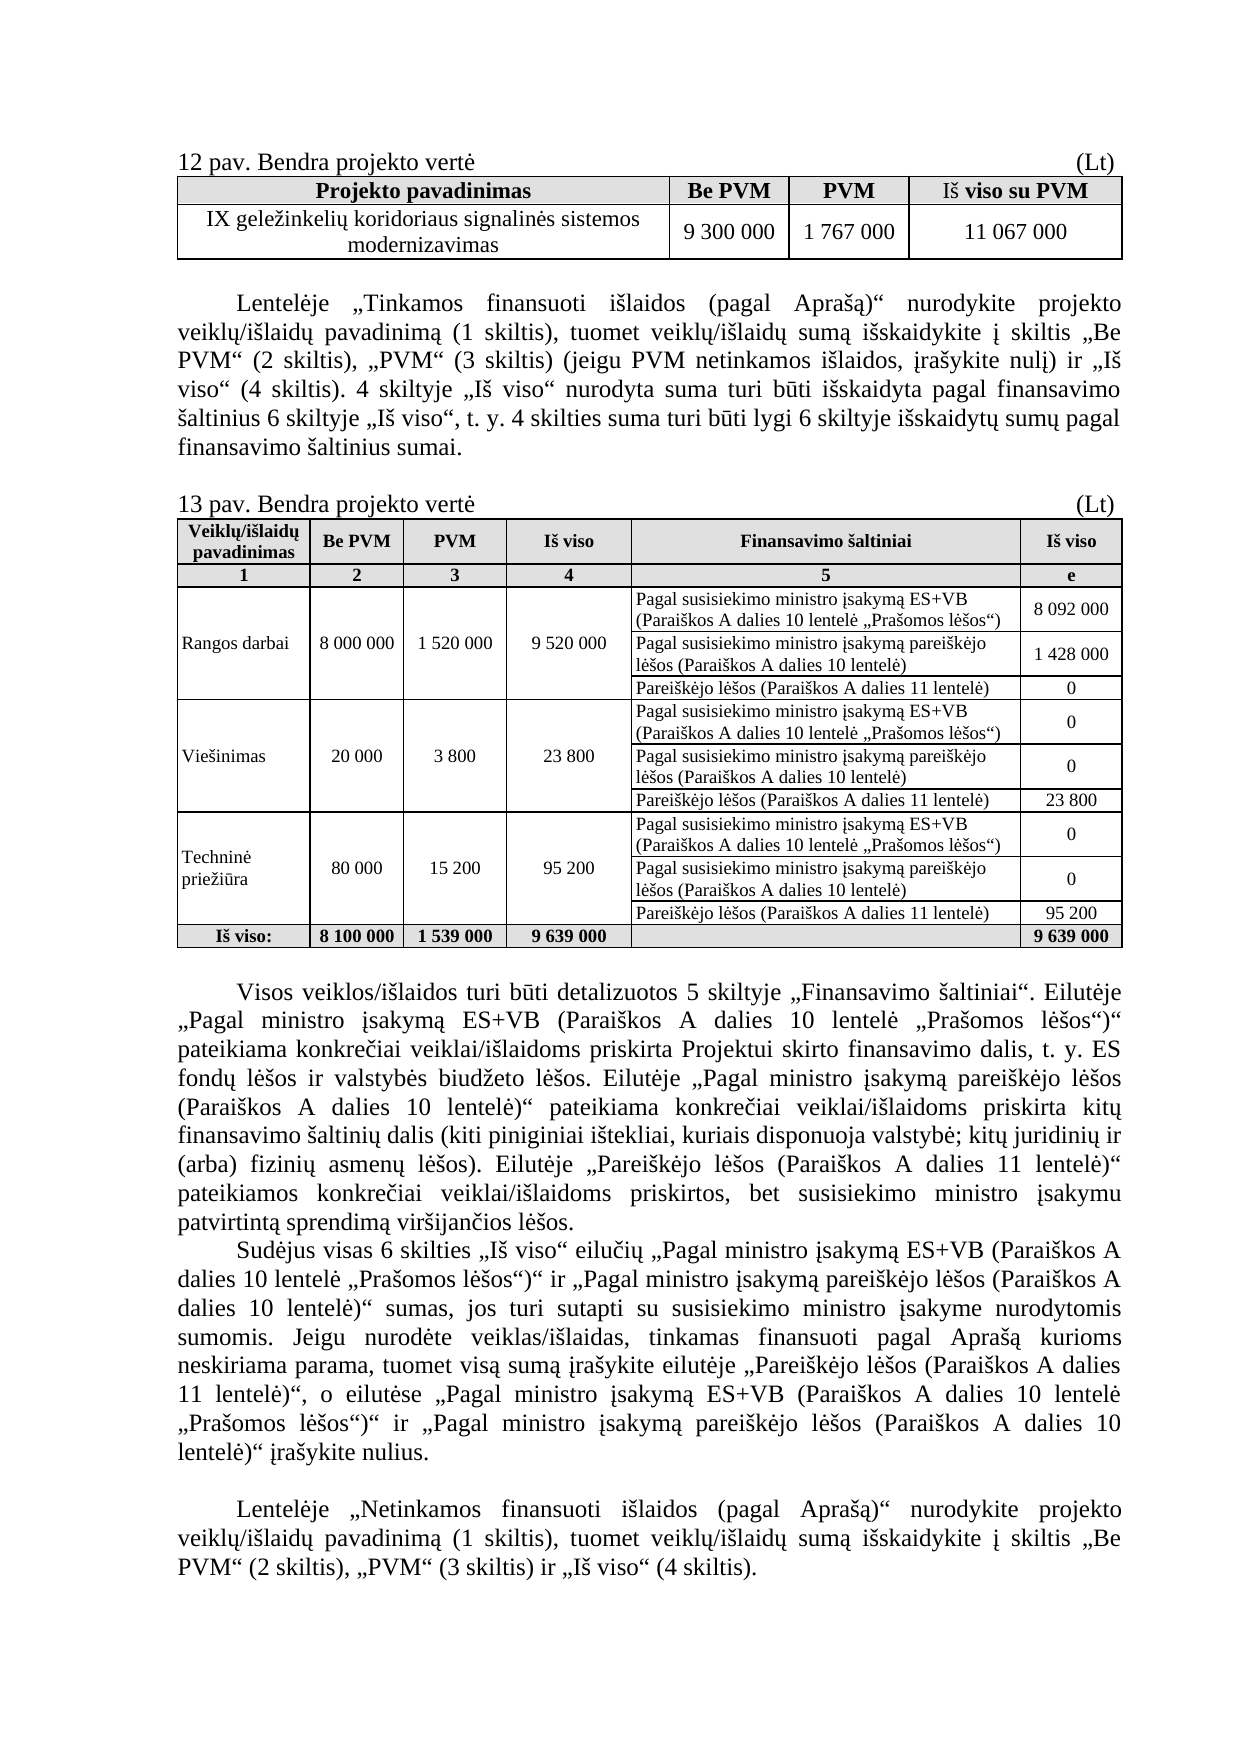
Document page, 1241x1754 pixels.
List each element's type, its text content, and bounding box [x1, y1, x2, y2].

table_cell Pagal susisiekimo ministro įsakymą pareiškėjo lėšos (Paraiškos A dalies 10 lentelė) [632, 632, 1020, 675]
table_cell e [1021, 565, 1121, 586]
table_cell 4 [507, 565, 631, 586]
table_cell 9 639 000 [1021, 925, 1121, 947]
table_cell 95 200 [1021, 902, 1121, 923]
table_cell 23 800 [507, 700, 631, 811]
table_cell 23 800 [1021, 790, 1121, 811]
table_cell Rangos darbai [178, 588, 309, 698]
table_header Veiklų/išlaidų pavadinimas [178, 520, 309, 563]
table_cell Pagal susisiekimo ministro įsakymą pareiškėjo lėšos (Paraiškos A dalies 10 lentelė) [632, 857, 1020, 900]
table_cell 0 [1021, 857, 1121, 900]
table_cell 8 100 000 [311, 925, 403, 947]
table_cell 3 800 [404, 700, 506, 811]
table_header Projekto pavadinimas [178, 177, 669, 203]
table_cell 0 [1021, 813, 1121, 856]
table_cell 11 067 000 [910, 205, 1121, 258]
text 12 pav. Bendra projekto vertė (Lt) [177, 147, 1122, 176]
table_cell 20 000 [311, 700, 403, 811]
table_cell 15 200 [404, 813, 506, 923]
table_cell 95 200 [507, 813, 631, 923]
text 13 pav. Bendra projekto vertė (Lt) [177, 489, 1122, 518]
table_cell Pagal susisiekimo ministro įsakymą ES+VB (Paraiškos A dalies 10 lentelė „Prašomos lėšos“) [632, 588, 1020, 631]
table_cell Techninė priežiūra [178, 813, 309, 923]
table_cell 0 [1021, 677, 1121, 698]
table_header Finansavimo šaltiniai [632, 520, 1020, 563]
table_cell 0 [1021, 745, 1121, 788]
table_header Be PVM [311, 520, 403, 563]
table_header Iš viso su PVM [910, 177, 1121, 203]
table_cell 0 [1021, 700, 1121, 743]
table_header PVM [790, 177, 908, 203]
text Lentelėje „Netinkamos finansuoti išlaidos (pagal Aprašą)“ nurodykite projekto veiklų/išlaidų pavadinimą (1 skiltis), tuomet veiklų/išlaidų sumą išskaidykite į skiltis „Be PVM“ (2 skiltis), „PVM“ (3 skiltis) ir „Iš viso“ (4 skiltis). [177, 1494, 1122, 1581]
table_cell 1 [178, 565, 309, 586]
table_cell [632, 925, 1020, 947]
table_cell Pareiškėjo lėšos (Paraiškos A dalies 11 lentelė) [632, 677, 1020, 698]
text Visos veiklos/išlaidos turi būti detalizuotos 5 skiltyje „Finansavimo šaltiniai“. Eilutėje „Pagal ministro įsakymą ES+VB (Paraiškos A dalies 10 lentelė „Prašomos lėšos“)“ pateikiama konkrečiai veiklai/išlaidoms priskirta Projektui skirto finansavimo dalis, t. y. ES fondų lėšos ir valstybės biudžeto lėšos. Eilutėje „Pagal ministro įsakymą pareiškėjo lėšos (Paraiškos A dalies 10 lentelė)“ pateikiama konkrečiai veiklai/išlaidoms priskirta kitų finansavimo šaltinių dalis (kiti piniginiai ištekliai, kuriais disponuoja valstybė; kitų juridinių ir (arba) fizinių asmenų lėšos). Eilutėje „Pareiškėjo lėšos (Paraiškos A dalies 11 lentelė)“ pateikiamos konkrečiai veiklai/išlaidoms priskirtos, bet susisiekimo ministro įsakymu patvirtintą sprendimą viršijančios lėšos. [177, 977, 1122, 1236]
text Lentelėje „Tinkamos finansuoti išlaidos (pagal Aprašą)“ nurodykite projekto veiklų/išlaidų pavadinimą (1 skiltis), tuomet veiklų/išlaidų sumą išskaidykite į skiltis „Be PVM“ (2 skiltis), „PVM“ (3 skiltis) (jeigu PVM netinkamos išlaidos, įrašykite nulį) ir „Iš viso“ (4 skiltis). 4 skiltyje „Iš viso“ nurodyta suma turi būti išskaidyta pagal finansavimo šaltinius 6 skiltyje „Iš viso“, t. y. 4 skilties suma turi būti lygi 6 skiltyje išskaidytų sumų pagal finansavimo šaltinius sumai. [177, 288, 1122, 461]
table_cell 1 539 000 [404, 925, 506, 947]
table_header PVM [404, 520, 506, 563]
table_cell 1 767 000 [790, 205, 908, 258]
table_cell 9 639 000 [507, 925, 631, 947]
table_cell Viešinimas [178, 700, 309, 811]
table_cell 2 [311, 565, 403, 586]
table_cell 5 [632, 565, 1020, 586]
table_header Iš viso [1021, 520, 1121, 563]
table_cell IX geležinkelių koridoriaus signalinės sistemos modernizavimas [178, 205, 669, 258]
table_header Be PVM [670, 177, 788, 203]
table_cell 9 300 000 [670, 205, 788, 258]
table_cell 8 000 000 [311, 588, 403, 698]
table_cell Iš viso: [178, 925, 309, 947]
table_cell Pareiškėjo lėšos (Paraiškos A dalies 11 lentelė) [632, 902, 1020, 923]
table_cell Pagal susisiekimo ministro įsakymą ES+VB (Paraiškos A dalies 10 lentelė „Prašomos lėšos“) [632, 813, 1020, 856]
table_cell Pagal susisiekimo ministro įsakymą ES+VB (Paraiškos A dalies 10 lentelė „Prašomos lėšos“) [632, 700, 1020, 743]
table_cell 1 428 000 [1021, 632, 1121, 675]
table_cell 3 [404, 565, 506, 586]
table_header Iš viso [507, 520, 631, 563]
text Sudėjus visas 6 skilties „Iš viso“ eilučių „Pagal ministro įsakymą ES+VB (Paraiškos A dalies 10 lentelė „Prašomos lėšos“)“ ir „Pagal ministro įsakymą pareiškėjo lėšos (Paraiškos A dalies 10 lentelė)“ sumas, jos turi sutapti su susisiekimo ministro įsakyme nurodytomis sumomis. Jeigu nurodėte veiklas/išlaidas, tinkamas finansuoti pagal Aprašą kurioms neskiriama parama, tuomet visą sumą įrašykite eilutėje „Pareiškėjo lėšos (Paraiškos A dalies 11 lentelė)“, o eilutėse „Pagal ministro įsakymą ES+VB (Paraiškos A dalies 10 lentelė „Prašomos lėšos“)“ ir „Pagal ministro įsakymą pareiškėjo lėšos (Paraiškos A dalies 10 lentelė)“ įrašykite nulius. [177, 1236, 1122, 1466]
table_cell 80 000 [311, 813, 403, 923]
table_cell Pagal susisiekimo ministro įsakymą pareiškėjo lėšos (Paraiškos A dalies 10 lentelė) [632, 745, 1020, 788]
table_cell Pareiškėjo lėšos (Paraiškos A dalies 11 lentelė) [632, 790, 1020, 811]
table_cell 9 520 000 [507, 588, 631, 698]
table_cell 1 520 000 [404, 588, 506, 698]
table_cell 8 092 000 [1021, 588, 1121, 631]
